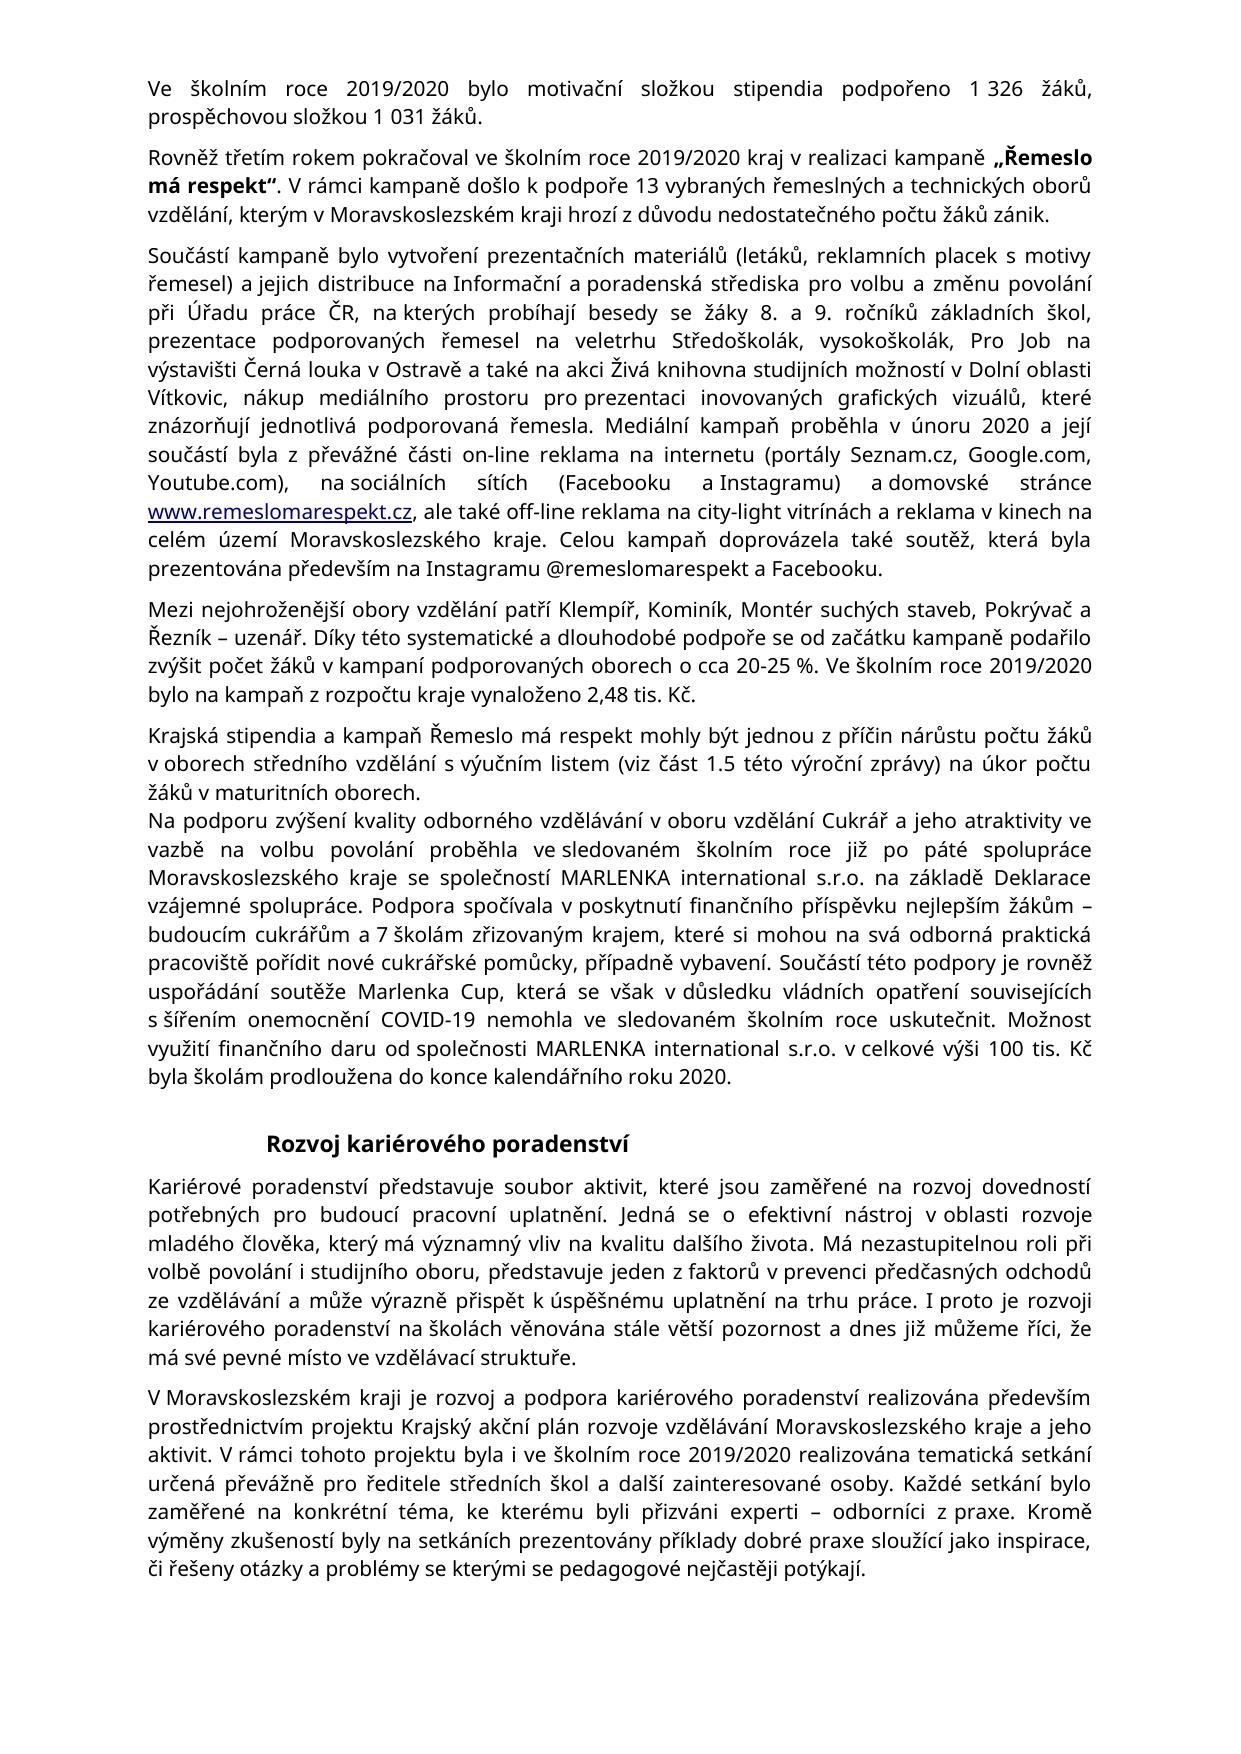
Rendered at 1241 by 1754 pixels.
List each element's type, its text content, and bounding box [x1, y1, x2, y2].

text Krajská stipendia a kampaň Řemeslo má respekt mohly být jednou z příčin nárůstu počtu žáků v oborech středního vzdělání s výučním listem (viz část 1.5 této výroční zprávy) na úkor počtu žáků v maturitních oborech. [148, 721, 1092, 806]
text V Moravskoslezském kraji je rozvoj a podpora kariérového poradenství realizována především prostřednictvím projektu Krajský akční plán rozvoje vzdělávání Moravskoslezského kraje a jeho aktivit. V rámci tohoto projektu byla i ve školním roce 2019/2020 realizována tematická setkání určená převážně pro ředitele středních škol a další zainteresované osoby. Každé setkání bylo zaměřené na konkrétní téma, ke kterému byli přizváni experti – odborníci z praxe. Kromě výměny zkušeností byly na setkáních prezentovány příklady dobré praxe sloužící jako inspirace, či řešeny otázky a problémy se kterými se pedagogové nejčastěji potýkají. [148, 1383, 1092, 1583]
text Mezi nejohroženější obory vzdělání patří Klempíř, Kominík, Montér suchých staveb, Pokrývač a Řezník – uzenář. Díky této systematické a dlouhodobé podpoře se od začátku kampaně podařilo zvýšit počet žáků v kampaní podporovaných oborech o cca 20-25 %. Ve školním roce 2019/2020 bylo na kampaň z rozpočtu kraje vynaloženo 2,48 tis. Kč. [148, 595, 1092, 708]
text Ve školním roce 2019/2020 bylo motivační složkou stipendia podpořeno 1 326 žáků, prospěchovou složkou 1 031 žáků. [148, 74, 1092, 131]
text Na podporu zvýšení kvality odborného vzdělávání v oboru vzdělání Cukrář a jeho atraktivity ve vazbě na volbu povolání proběhla ve sledovaném školním roce již po páté spolupráce Moravskoslezského kraje se společností MARLENKA international s.r.o. na základě Deklarace vzájemné spolupráce. Podpora spočívala v poskytnutí finančního příspěvku nejlepším žákům – budoucím cukrářům a 7 školám zřizovaným krajem, které si mohou na svá odborná praktická pracoviště pořídit nové cukrářské pomůcky, případně vybavení. Součástí této podpory je rovněž uspořádání soutěže Marlenka Cup, která se však v důsledku vládních opatření souvisejících s šířením onemocnění COVID-19 nemohla ve sledovaném školním roce uskutečnit. Možnost využití finančního daru od společnosti MARLENKA international s.r.o. v celkové výši 100 tis. Kč byla školám prodloužena do konce kalendářního roku 2020. [148, 806, 1092, 1091]
text Kariérové poradenství představuje soubor aktivit, které jsou zaměřené na rozvoj dovedností potřebných pro budoucí pracovní uplatnění. Jedná se o efektivní nástroj v oblasti rozvoje mladého člověka, který má významný vliv na kvalitu dalšího života. Má nezastupitelnou roli při volbě povolání i studijního oboru, představuje jeden z faktorů v prevenci předčasných odchodů ze vzdělávání a může výrazně přispět k úspěšnému uplatnění na trhu práce. I proto je rozvoji kariérového poradenství na školách věnována stále větší pozornost a dnes již můžeme říci, že má své pevné místo ve vzdělávací struktuře. [148, 1172, 1092, 1371]
text Součástí kampaně bylo vytvoření prezentačních materiálů (letáků, reklamních placek s motivy řemesel) a jejich distribuce na Informační a poradenská střediska pro volbu a změnu povolání při Úřadu práce ČR, na kterých probíhají besedy se žáky 8. a 9. ročníků základních škol, prezentace podporovaných řemesel na veletrhu Středoškolák, vysokoškolák, Pro Job na výstavišti Černá louka v Ostravě a také na akci Živá knihovna studijních možností v Dolní oblasti Vítkovic, nákup mediálního prostoru pro prezentaci inovovaných grafických vizuálů, které znázorňují jednotlivá podporovaná řemesla. Mediální kampaň proběhla v únoru 2020 a její součástí byla z převážné části on-line reklama na internetu (portály Seznam.cz, Google.com, Youtube.com), na sociálních sítích (Facebooku a Instagramu) a domovské stránce www.remeslomarespekt.cz, ale také off-line reklama na city-light vitrínách a reklama v kinech na celém území Moravskoslezského kraje. Celou kampaň doprovázela také soutěž, která byla prezentována především na Instagramu @remeslomarespekt a Facebooku. [148, 241, 1092, 582]
subtitle Rozvoj kariérového poradenství [149, 1128, 1092, 1159]
text Rovněž třetím rokem pokračoval ve školním roce 2019/2020 kraj v realizaci kampaně „Řemeslo má respekt“. V rámci kampaně došlo k podpoře 13 vybraných řemeslných a technických oborů vzdělání, kterým v Moravskoslezském kraji hrozí z důvodu nedostatečného počtu žáků zánik. [148, 143, 1092, 228]
